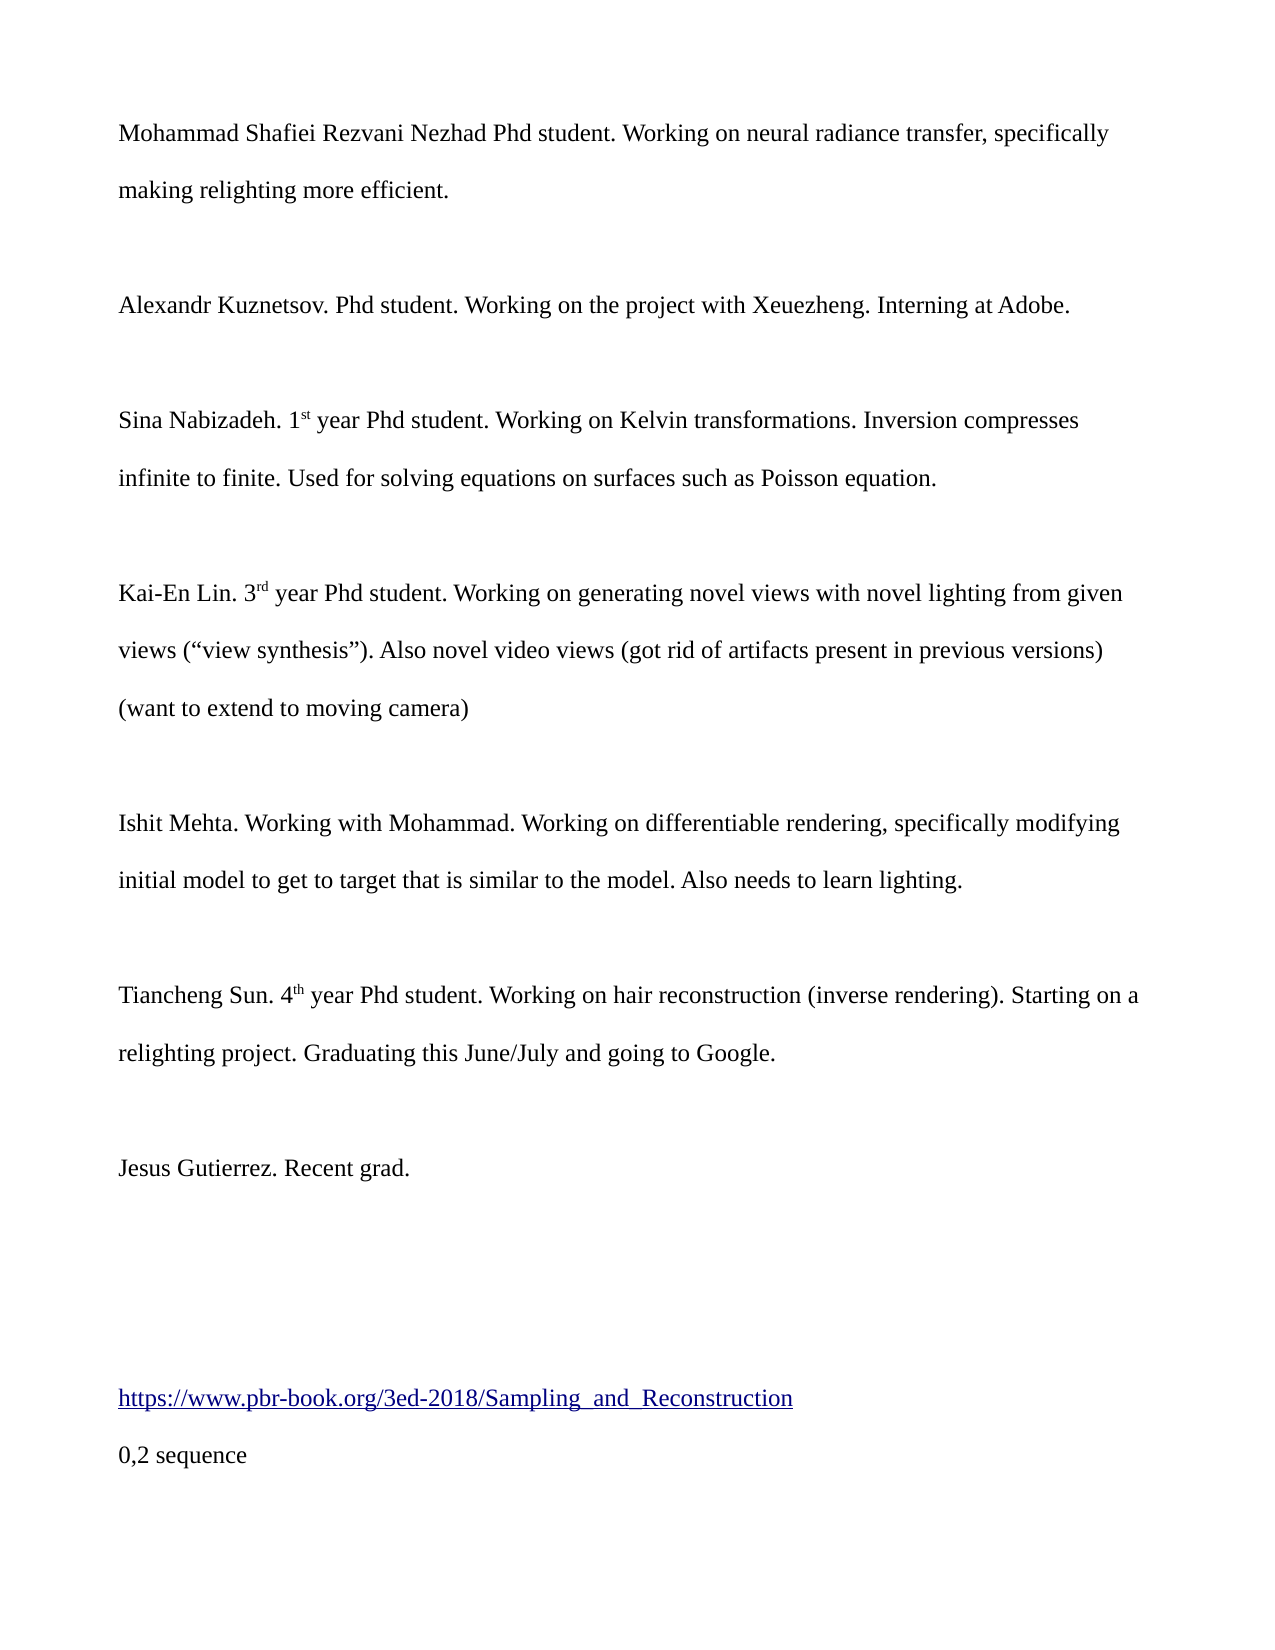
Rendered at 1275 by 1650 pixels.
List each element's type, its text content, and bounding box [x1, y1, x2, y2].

text Alexandr Kuznetsov. Phd student. Working on the project with Xeuezheng. Interning at Adobe. [118, 291, 1157, 319]
text Tiancheng Sun. 4th year Phd student. Working on hair reconstruction (inverse rendering). Starting on a relighting project. Graduating this June/July and going to Google. [118, 981, 1157, 1067]
text Sina Nabizadeh. 1st year Phd student. Working on Kelvin transformations. Inversion compresses infinite to finite. Used for solving equations on surfaces such as Poisson equation. [118, 406, 1157, 492]
text Kai-En Lin. 3rd year Phd student. Working on generating novel views with novel lighting from given views (“view synthesis”). Also novel video views (got rid of artifacts present in previous versions) (want to extend to moving camera) [118, 578, 1157, 722]
text Ishit Mehta. Working with Mohammad. Working on differentiable rendering, specifically modifying initial model to get to target that is similar to the model. Also needs to learn lighting. [118, 808, 1157, 894]
text Mohammad Shafiei Rezvani Nezhad Phd student. Working on neural radiance transfer, specifically making relighting more efficient. [118, 118, 1157, 204]
text https://www.pbr-book.org/3ed-2018/Sampling_and_Reconstruction [118, 1383, 1157, 1412]
text 0,2 sequence [118, 1441, 1157, 1469]
text Jesus Gutierrez. Recent grad. [118, 1153, 1157, 1182]
